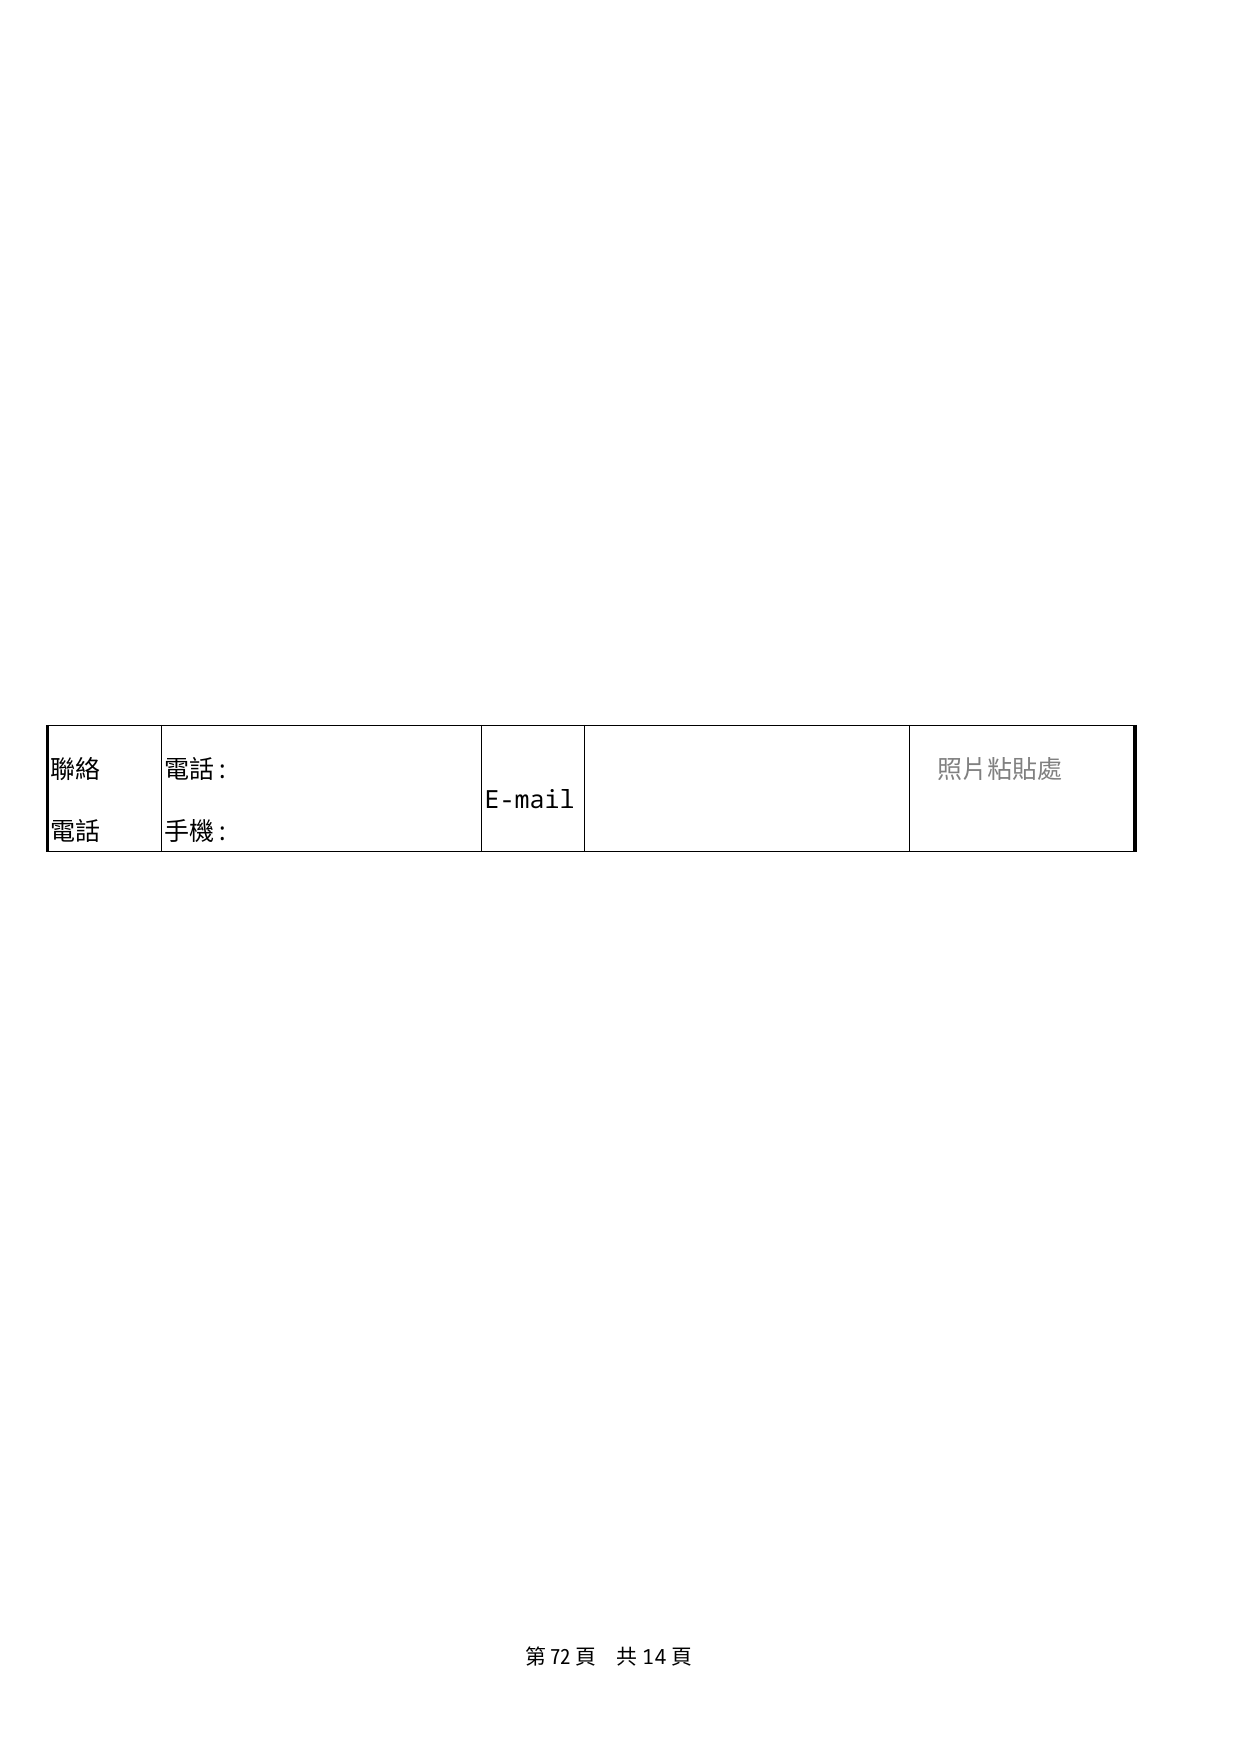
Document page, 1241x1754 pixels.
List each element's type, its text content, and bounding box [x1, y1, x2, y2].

table_cell [585, 726, 909, 851]
table_cell 照片粘貼處 [910, 726, 1133, 851]
table_cell E-mail [482, 726, 584, 851]
table_cell 聯絡 電話 [49, 726, 161, 851]
table_cell 電話: 手機: [162, 726, 481, 851]
